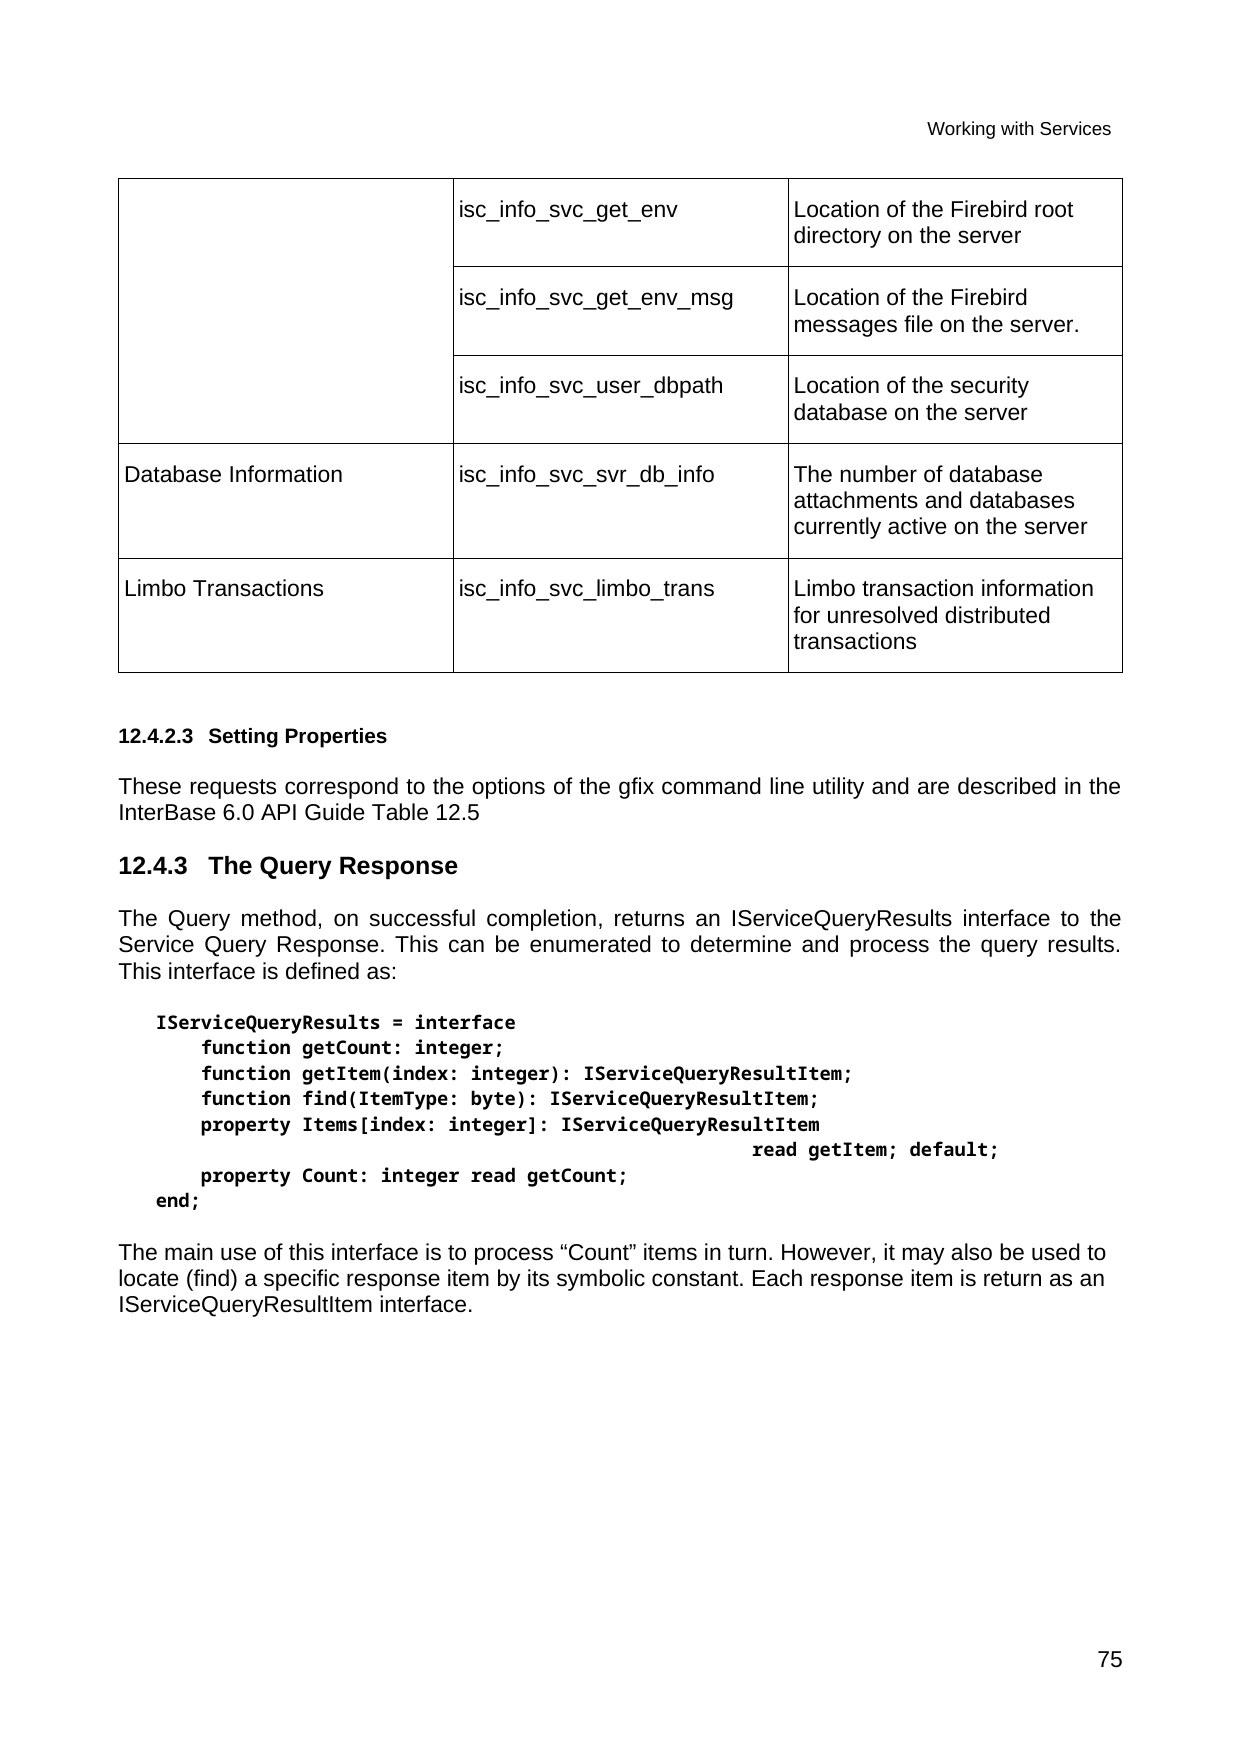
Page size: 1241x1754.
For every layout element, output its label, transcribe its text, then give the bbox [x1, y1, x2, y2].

table_cell isc_info_svc_user_dbpath [454, 356, 788, 443]
table_cell Limbo Transactions [119, 559, 453, 672]
text function find(ItemType: byte): IServiceQueryResultItem; [156, 1086, 1122, 1111]
text The Query method, on successful completion, returns an IServiceQueryResults interface to the Service Query Response. This can be enumerated to determine and process the query results. This interface is defined as: [118, 905, 1122, 984]
table_cell isc_info_svc_get_env_msg [454, 267, 788, 354]
table_cell isc_info_svc_svr_db_info [454, 444, 788, 557]
table_cell Location of the Firebird messages file on the server. [789, 267, 1122, 354]
table_cell Location of the Firebird root directory on the server [789, 179, 1122, 266]
text property Items[index: integer]: IServiceQueryResultItem [156, 1111, 1122, 1137]
table_cell [119, 179, 453, 443]
text function getItem(index: integer): IServiceQueryResultItem; [156, 1060, 1122, 1086]
text The main use of this interface is to process “Count” items in turn. However, it may also be used to locate (find) a specific response item by its symbolic constant. Each response item is return as an IServiceQueryResultItem interface. [118, 1239, 1122, 1318]
table_cell isc_info_svc_limbo_trans [454, 559, 788, 672]
table_cell Database Information [119, 444, 453, 557]
table_cell isc_info_svc_get_env [454, 179, 788, 266]
text IServiceQueryResults = interface [156, 1009, 1122, 1034]
table_cell Location of the security database on the server [789, 356, 1122, 443]
text These requests correspond to the options of the gfix command line utility and are described in the InterBase 6.0 API Guide Table 12.5 [118, 773, 1122, 826]
text read getItem; default; [156, 1137, 1122, 1162]
subtitle The Query Response [118, 851, 1122, 879]
text function getCount: integer; [156, 1034, 1122, 1060]
subtitle Setting Properties [118, 723, 1122, 747]
text end; [156, 1188, 1122, 1213]
table_cell Limbo transaction information for unresolved distributed transactions [789, 559, 1122, 672]
text property Count: integer read getCount; [156, 1162, 1122, 1188]
table_cell The number of database attachments and databases currently active on the server [789, 444, 1122, 557]
